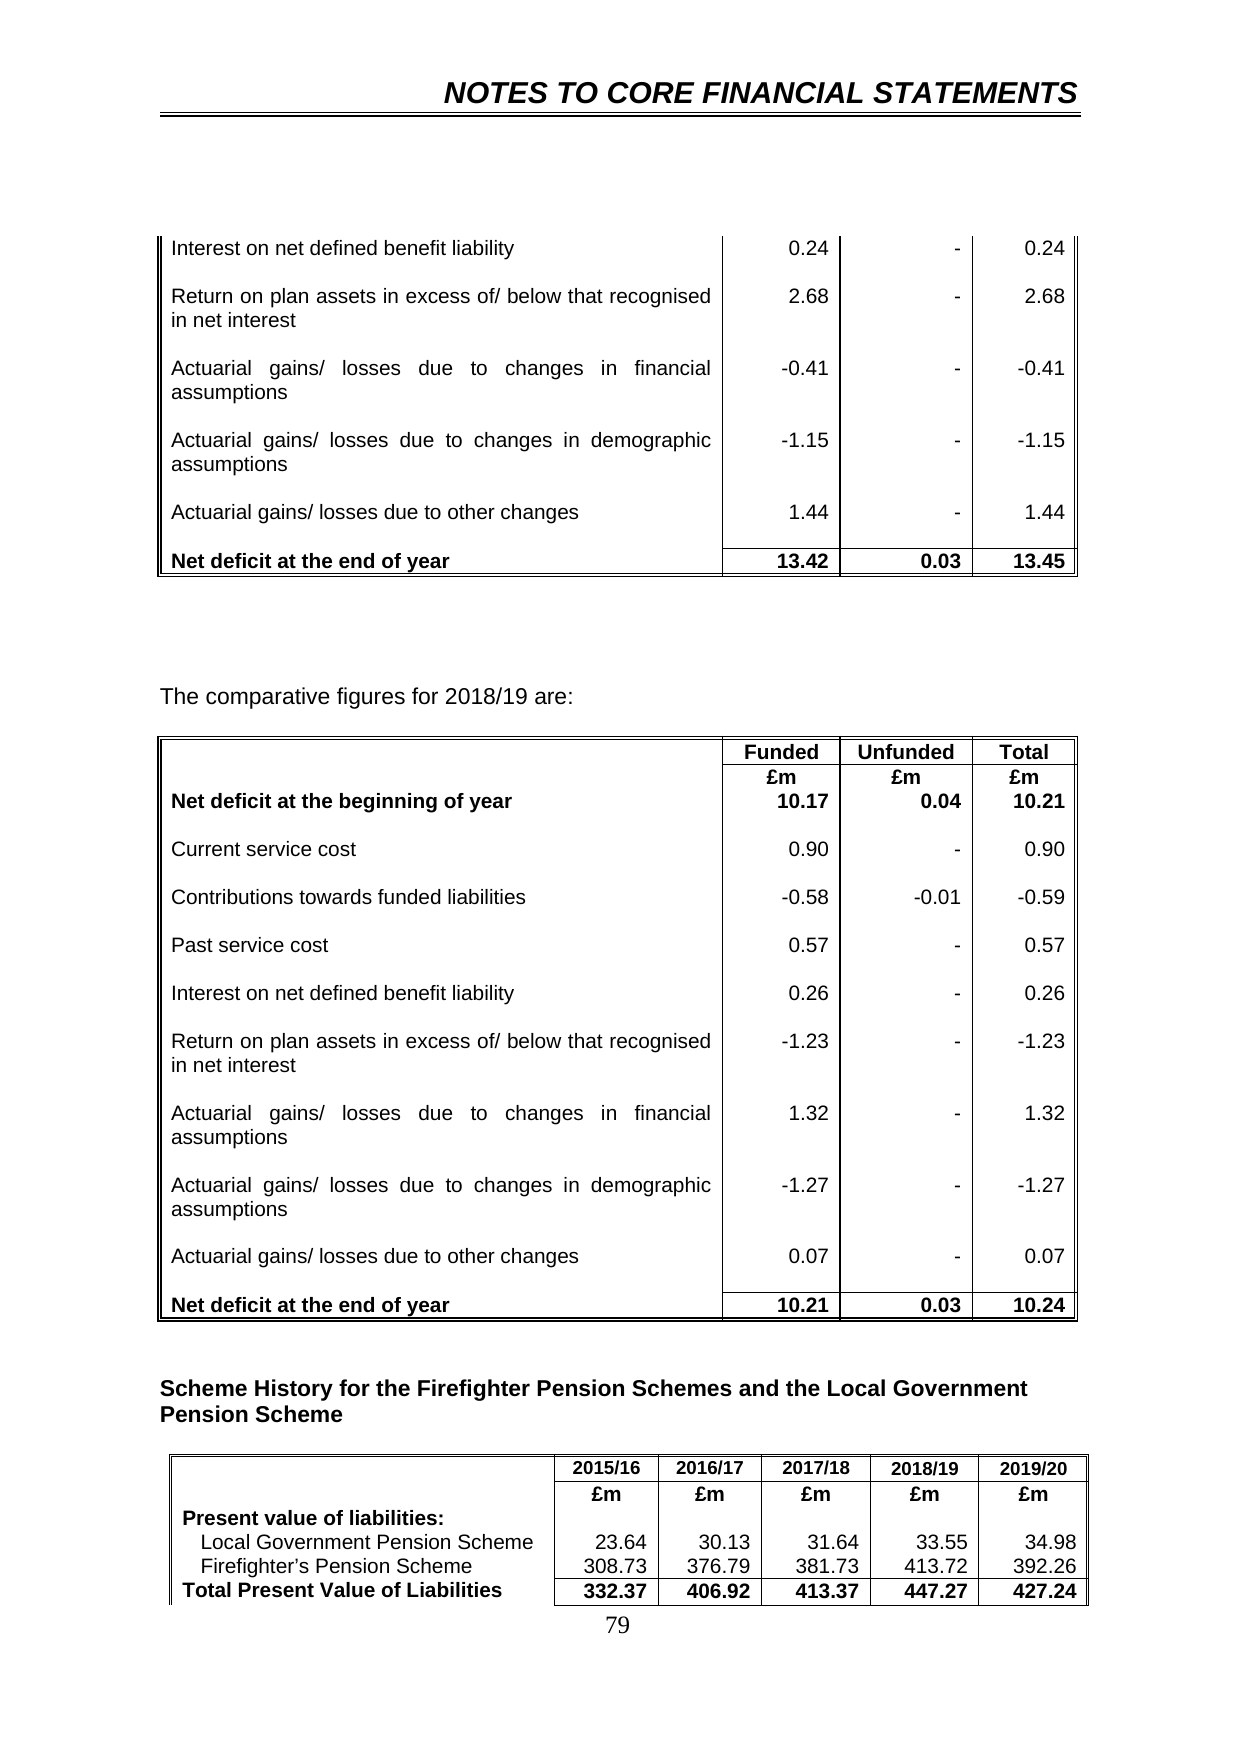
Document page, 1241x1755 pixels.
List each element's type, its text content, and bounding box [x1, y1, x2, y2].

table_cell -0.59 [973, 885, 1074, 933]
table_cell 1.32 [723, 1101, 839, 1172]
table_header 2015/16 [555, 1457, 658, 1481]
table_cell Local Government Pension Scheme [172, 1530, 554, 1554]
table_cell [172, 1481, 554, 1506]
table_cell 427.24 [979, 1579, 1086, 1605]
table_header 2019/20 [979, 1457, 1086, 1481]
table_cell Interest on net defined benefit liability [162, 236, 722, 284]
table_cell 31.64 [762, 1530, 870, 1554]
table_cell -0.41 [723, 356, 839, 428]
table_cell 376.79 [659, 1554, 761, 1578]
table_cell Actuarial gains/ losses due to changes in financial assumptions [162, 1101, 722, 1172]
text The comparative figures for 2018/19 are: [159, 683, 1081, 709]
table_cell - [841, 1029, 972, 1101]
table_cell Firefighter’s Pension Scheme Total Present Value of Liabilities [172, 1554, 554, 1605]
table_cell £m [659, 1482, 761, 1506]
table_cell - [841, 981, 972, 1029]
table_cell -1.27 [973, 1173, 1074, 1244]
table_header [172, 1457, 554, 1481]
table_header 2016/17 [659, 1457, 761, 1481]
table_cell Interest on net defined benefit liability [162, 981, 722, 1029]
table_cell 0.07 [723, 1244, 839, 1292]
table_cell 0.57 [973, 933, 1074, 981]
table_cell Return on plan assets in excess of/ below that recognised in net interest [162, 284, 722, 356]
table_cell 0.03 [841, 549, 972, 573]
table_cell 0.26 [723, 981, 839, 1029]
table_cell 1.44 [723, 500, 839, 548]
table_header [162, 740, 722, 764]
table_cell - [841, 1173, 972, 1244]
table_header Unfunded [841, 740, 972, 764]
table_cell Present value of liabilities: [172, 1506, 554, 1530]
table_cell £m [973, 765, 1074, 789]
table_cell Past service cost [162, 933, 722, 981]
text Scheme History for the Firefighter Pension Schemes and the Local Government [159, 1375, 1081, 1401]
table_cell Net deficit at the beginning of year [162, 789, 722, 813]
table_header Funded [723, 740, 839, 764]
table_cell Contributions towards funded liabilities [162, 885, 722, 933]
table_cell 34.98 [979, 1530, 1086, 1554]
table_cell 1.32 [973, 1101, 1074, 1172]
table_cell 447.27 [871, 1579, 978, 1605]
table_cell - [841, 1244, 972, 1292]
table_cell £m [979, 1482, 1086, 1506]
table_cell 381.73 [762, 1554, 870, 1578]
table_cell 0.24 [973, 236, 1074, 284]
table_cell [162, 764, 722, 789]
table_cell -1.23 [723, 1029, 839, 1101]
table_cell [762, 1506, 870, 1530]
table_cell - [841, 813, 972, 885]
table_cell 0.04 [841, 789, 972, 813]
table_cell 0.90 [973, 813, 1074, 885]
table_cell [979, 1506, 1086, 1530]
table_cell [659, 1506, 761, 1530]
table_cell -1.15 [723, 428, 839, 500]
table_header 2017/18 [762, 1457, 870, 1481]
table_cell 413.72 [871, 1554, 978, 1578]
table_cell 2.68 [723, 284, 839, 356]
table_cell 13.45 [973, 549, 1074, 573]
table_cell Actuarial gains/ losses due to changes in demographic assumptions [162, 1173, 722, 1244]
table_cell 0.24 [723, 236, 839, 284]
table_cell 10.24 [973, 1293, 1074, 1317]
table_cell - [841, 356, 972, 428]
table_cell -0.41 [973, 356, 1074, 428]
table_cell [555, 1506, 658, 1530]
table_cell 0.90 [723, 813, 839, 885]
table_cell 0.57 [723, 933, 839, 981]
table_cell 10.21 [973, 789, 1074, 813]
table_cell -1.27 [723, 1173, 839, 1244]
table_cell 308.73 [555, 1554, 658, 1578]
table_cell 13.42 [723, 549, 839, 573]
table_cell £m [841, 765, 972, 789]
table_cell 10.17 [723, 789, 839, 813]
table_cell Net deficit at the end of year [162, 548, 722, 573]
table_cell £m [871, 1482, 978, 1506]
table_cell 0.03 [841, 1293, 972, 1317]
table_cell £m [762, 1482, 870, 1506]
table_cell 0.07 [973, 1244, 1074, 1292]
table_cell - [841, 933, 972, 981]
table_cell 2.68 [973, 284, 1074, 356]
table_cell Actuarial gains/ losses due to other changes [162, 1244, 722, 1292]
table_cell 0.26 [973, 981, 1074, 1029]
table_cell Actuarial gains/ losses due to changes in financial assumptions [162, 356, 722, 428]
table_cell -1.23 [973, 1029, 1074, 1101]
table_cell - [841, 500, 972, 548]
table_cell £m [555, 1482, 658, 1506]
table_cell - [841, 428, 972, 500]
table_cell £m [723, 765, 839, 789]
table_cell -0.01 [841, 885, 972, 933]
table_cell 1.44 [973, 500, 1074, 548]
table_cell 406.92 [659, 1579, 761, 1605]
table_cell Return on plan assets in excess of/ below that recognised in net interest [162, 1029, 722, 1101]
table_header Total [973, 740, 1074, 764]
table_cell 413.37 [762, 1579, 870, 1605]
table_header 2018/19 [871, 1457, 978, 1481]
table_cell 33.55 [871, 1530, 978, 1554]
table_cell 30.13 [659, 1530, 761, 1554]
table_cell Current service cost [162, 813, 722, 885]
table_cell 332.37 [555, 1579, 658, 1605]
table_cell Actuarial gains/ losses due to other changes [162, 500, 722, 548]
table_cell -1.15 [973, 428, 1074, 500]
table_cell 392.26 [979, 1554, 1086, 1578]
table_cell - [841, 236, 972, 284]
table_cell Net deficit at the end of year [162, 1292, 722, 1317]
table_cell - [841, 1101, 972, 1172]
table_cell -0.58 [723, 885, 839, 933]
table_cell - [841, 284, 972, 356]
table_cell Actuarial gains/ losses due to changes in demographic assumptions [162, 428, 722, 500]
table_cell [871, 1506, 978, 1530]
table_cell 23.64 [555, 1530, 658, 1554]
table_cell 10.21 [723, 1293, 839, 1317]
text Pension Scheme [159, 1401, 1081, 1427]
